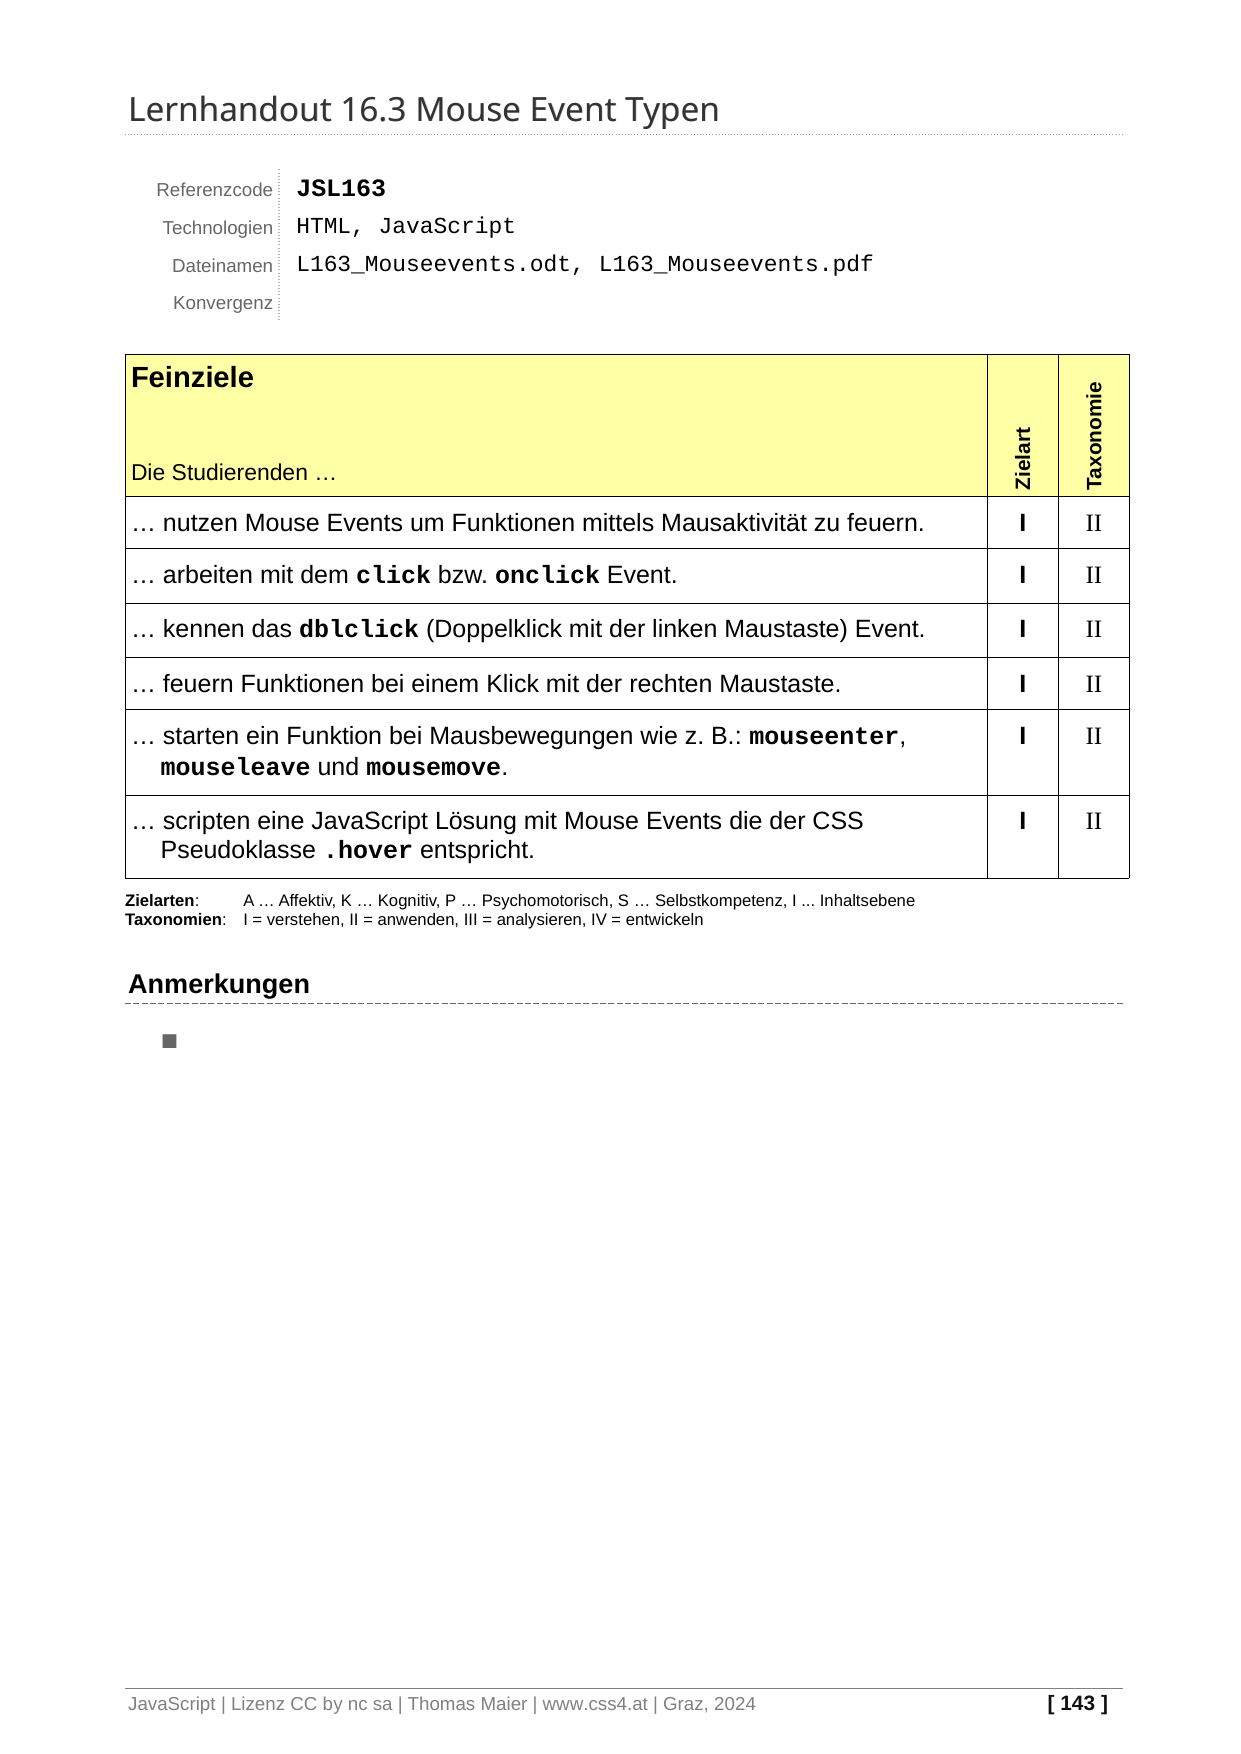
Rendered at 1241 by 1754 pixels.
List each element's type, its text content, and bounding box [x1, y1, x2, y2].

text Zielarten: A … Affektiv, K … Kognitiv, P … Psychomotorisch, S … Selbstkompetenz, I ... Inhaltsebene Taxonomien: I = verstehen, II = anwenden, III = analysieren, IV = entwickeln [125, 890, 1123, 929]
table_header JSL163 [279, 169, 1129, 209]
table_cell Dateinamen [125, 247, 278, 284]
table_cell … arbeiten mit dem click bzw. onclick Event. [126, 549, 987, 603]
table_cell II [1059, 710, 1129, 794]
table_cell … feuern Funktionen bei einem Klick mit der rechten Maustaste. [126, 658, 987, 709]
table_cell II [1059, 796, 1129, 878]
table_cell HTML, JavaScript [279, 209, 1129, 247]
table_cell II [1059, 549, 1129, 603]
table_cell … starten ein Funktion bei Mausbewegungen wie z. B.: mouseenter, mouseleave und mousemove. [126, 710, 987, 794]
table_cell [279, 284, 1129, 321]
table_cell Technologien [125, 209, 278, 247]
subtitle Lernhandout 16.3 Mouse Event Typen [125, 83, 1123, 134]
table_cell I [988, 604, 1058, 657]
table_header Taxonomie [1059, 355, 1129, 496]
table_cell I [988, 497, 1058, 548]
table_header Zielart [988, 355, 1058, 496]
table_cell Konvergenz [125, 284, 278, 321]
table_cell II [1059, 658, 1129, 709]
table_cell I [988, 710, 1058, 794]
text Anmerkungen [125, 965, 1123, 1003]
table_header Feinziele Die Studierenden … [126, 355, 987, 496]
table_cell … scripten eine JavaScript Lösung mit Mouse Events die der CSS Pseudoklasse .hover entspricht. [126, 796, 987, 878]
table_cell II [1059, 497, 1129, 548]
table_cell I [988, 796, 1058, 878]
table_cell II [1059, 604, 1129, 657]
table_cell I [988, 549, 1058, 603]
table_header Referenzcode [125, 169, 278, 209]
table_cell … kennen das dblclick (Doppelklick mit der linken Maustaste) Event. [126, 604, 987, 657]
table_cell L163_Mouseevents.odt, L163_Mouseevents.pdf [279, 247, 1129, 284]
table_cell … nutzen Mouse Events um Funktionen mittels Mausaktivität zu feuern. [126, 497, 987, 548]
table_cell I [988, 658, 1058, 709]
